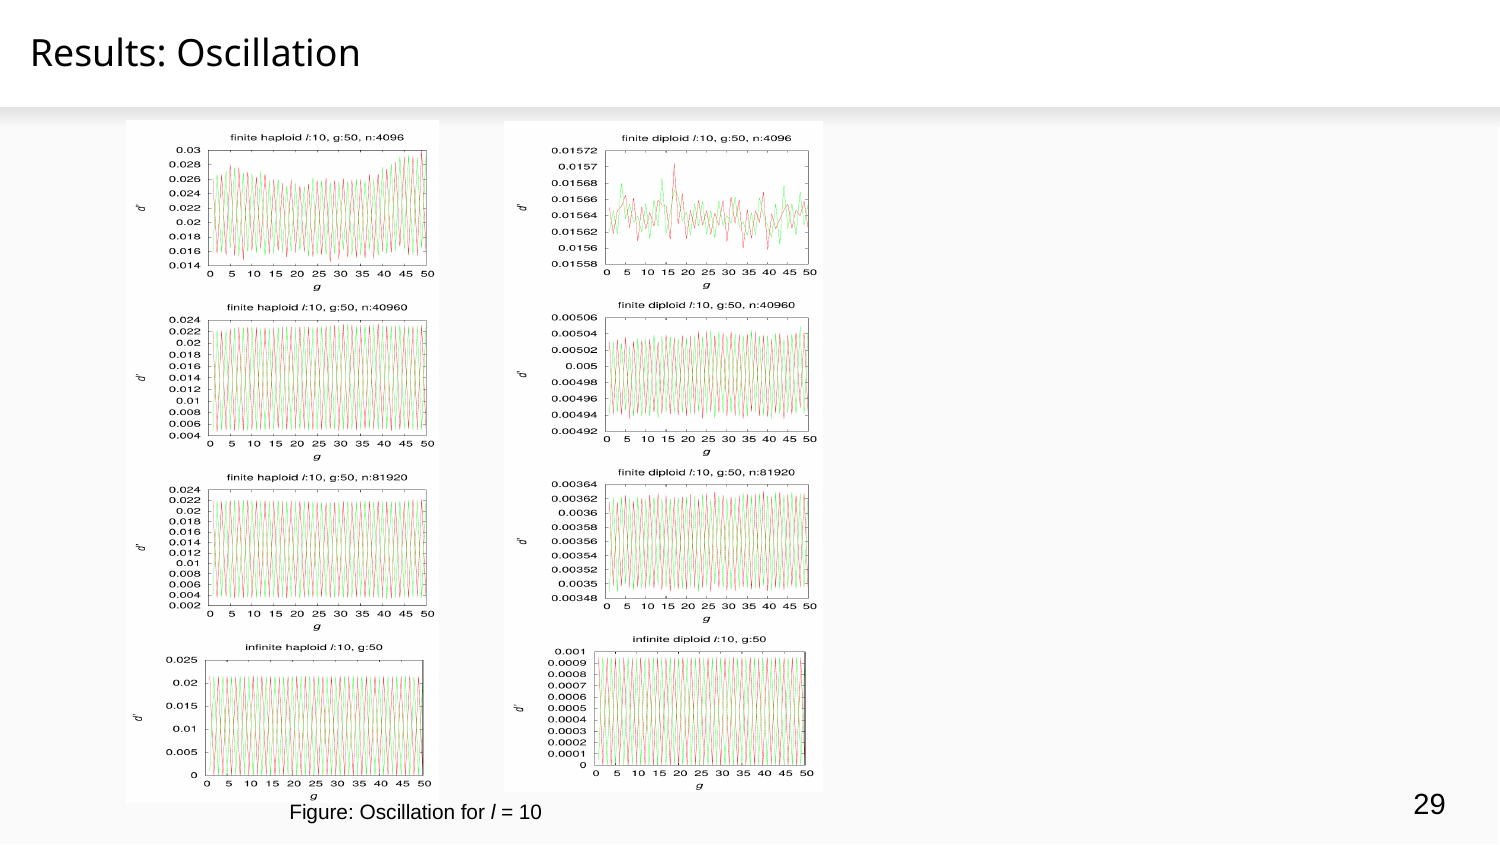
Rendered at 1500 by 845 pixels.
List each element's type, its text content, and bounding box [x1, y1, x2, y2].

title Results: Oscillation [29, 2, 1478, 102]
picture [504, 121, 823, 792]
picture [126, 120, 439, 803]
text_box Figure: Oscillation for l = 10 [274, 793, 557, 834]
